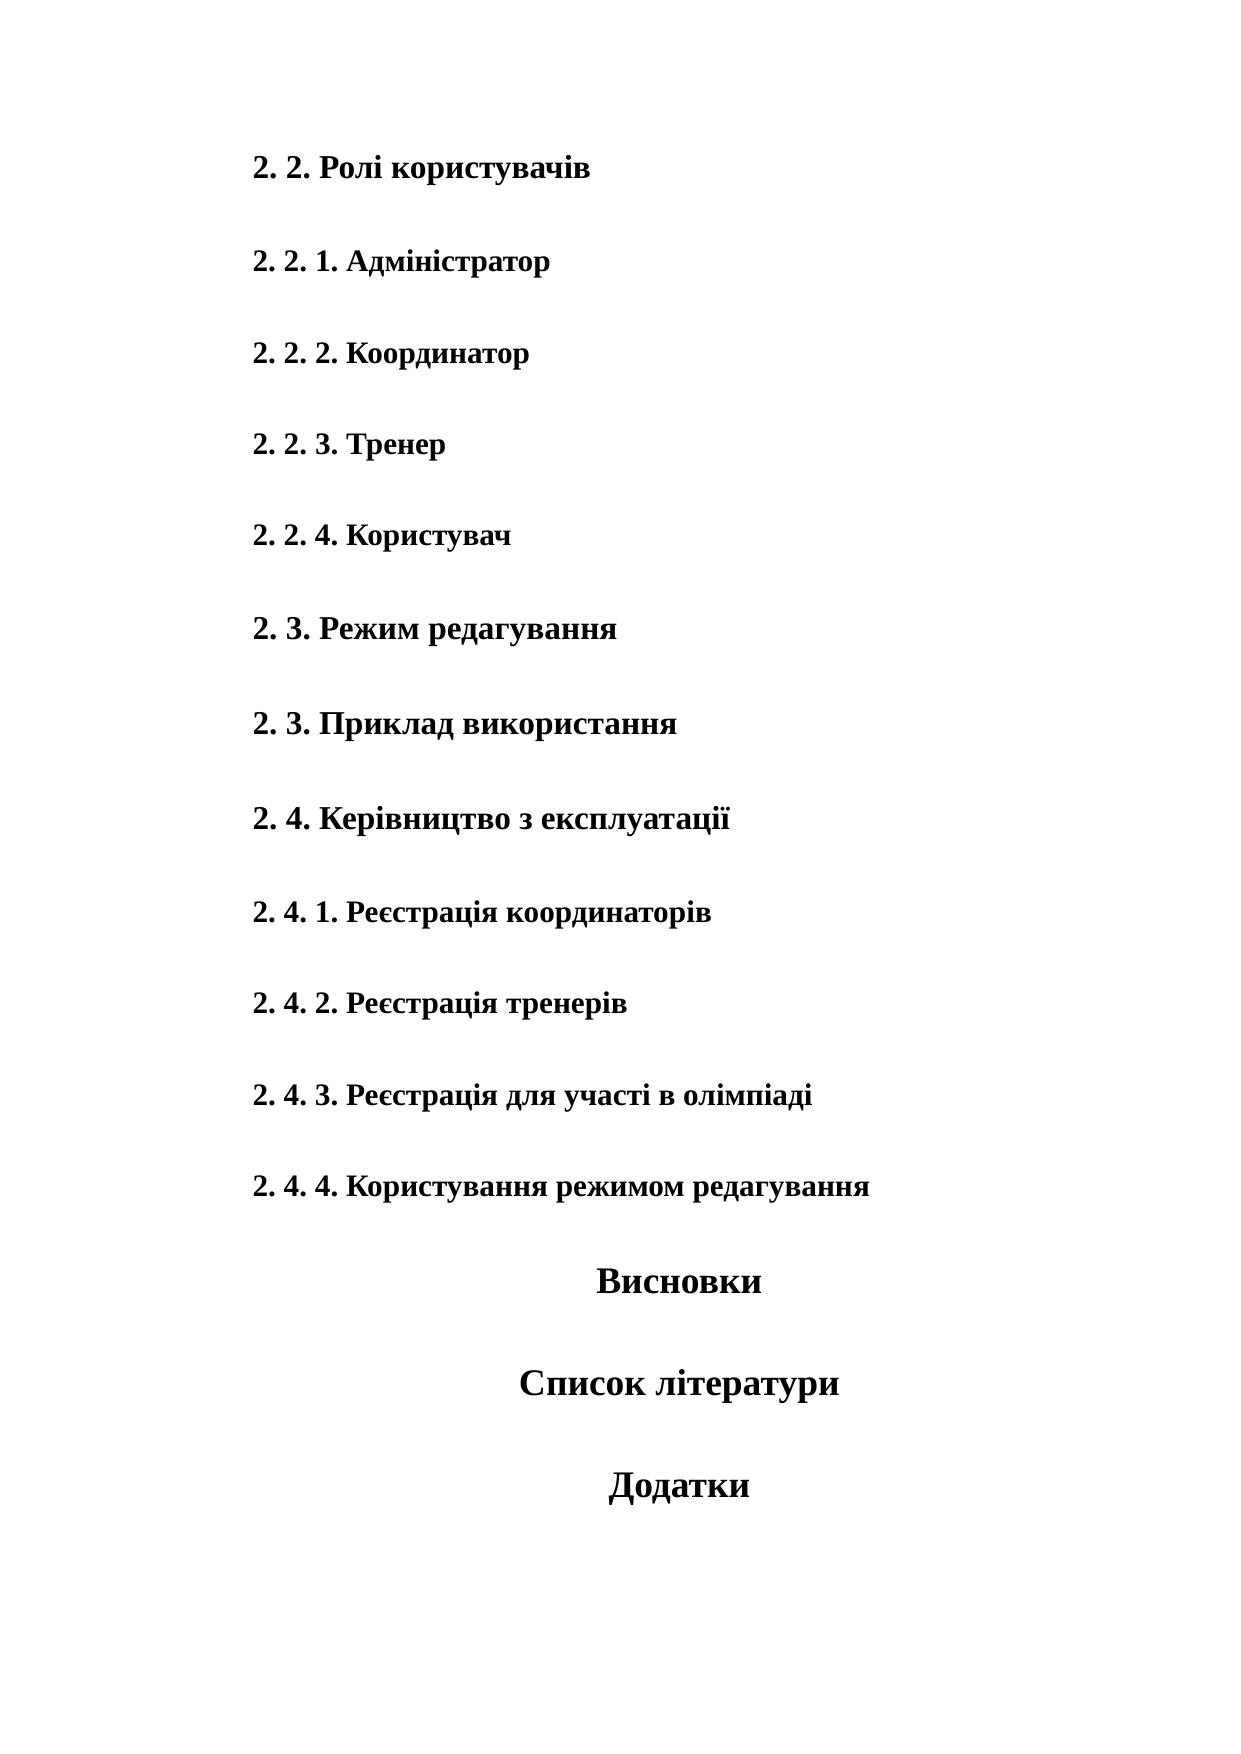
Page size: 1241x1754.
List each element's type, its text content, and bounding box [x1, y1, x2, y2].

subtitle 2. 4. 2. Реєстрація тренерів [177, 984, 1181, 1020]
subtitle 2. 3. Приклад використання [177, 703, 1181, 741]
subtitle Додатки [177, 1463, 1181, 1506]
subtitle Висновки [177, 1258, 1181, 1302]
subtitle 2. 2. 2. Координатор [177, 334, 1181, 370]
subtitle 2. 3. Режим редагування [177, 608, 1181, 646]
subtitle 2. 4. 3. Реєстрація для участі в олімпіаді [177, 1076, 1181, 1112]
subtitle 2. 4. 1. Реєстрація координаторів [177, 893, 1181, 929]
subtitle 2. 2. 1. Адміністратор [177, 243, 1181, 278]
subtitle 2. 4. 4. Користування режимом редагування [177, 1167, 1181, 1203]
subtitle 2. 2. Ролі користувачів [177, 148, 1181, 186]
subtitle 2. 2. 4. Користувач [177, 517, 1181, 553]
subtitle Список літератури [177, 1361, 1181, 1404]
subtitle 2. 4. Керівництво з експлуатації [177, 798, 1181, 836]
subtitle 2. 2. 3. Тренер [177, 425, 1181, 461]
